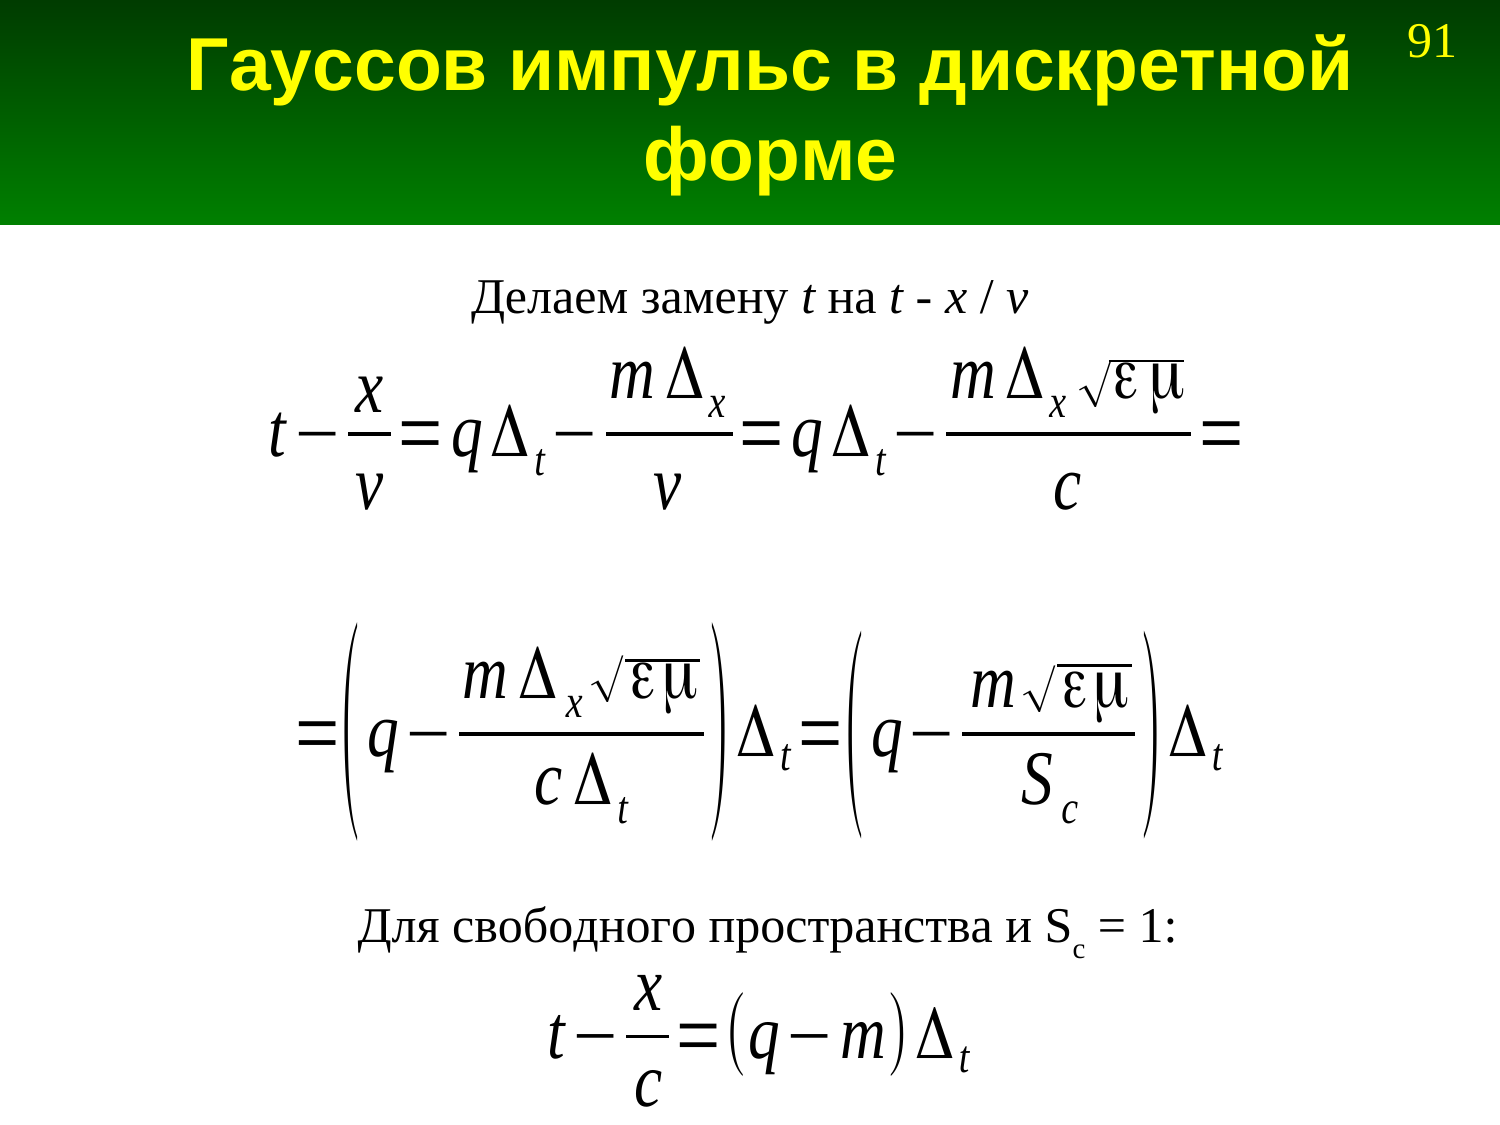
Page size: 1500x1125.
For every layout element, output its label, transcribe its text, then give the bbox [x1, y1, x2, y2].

chart [252, 330, 1262, 846]
text_box Для свободного пространства и Sc = 1: [342, 884, 1193, 972]
chart [531, 972, 987, 1125]
title Гауссов импульс в дискретной форме [100, 7, 1441, 204]
text_box Делаем замену t на t - x / v [456, 255, 1044, 330]
